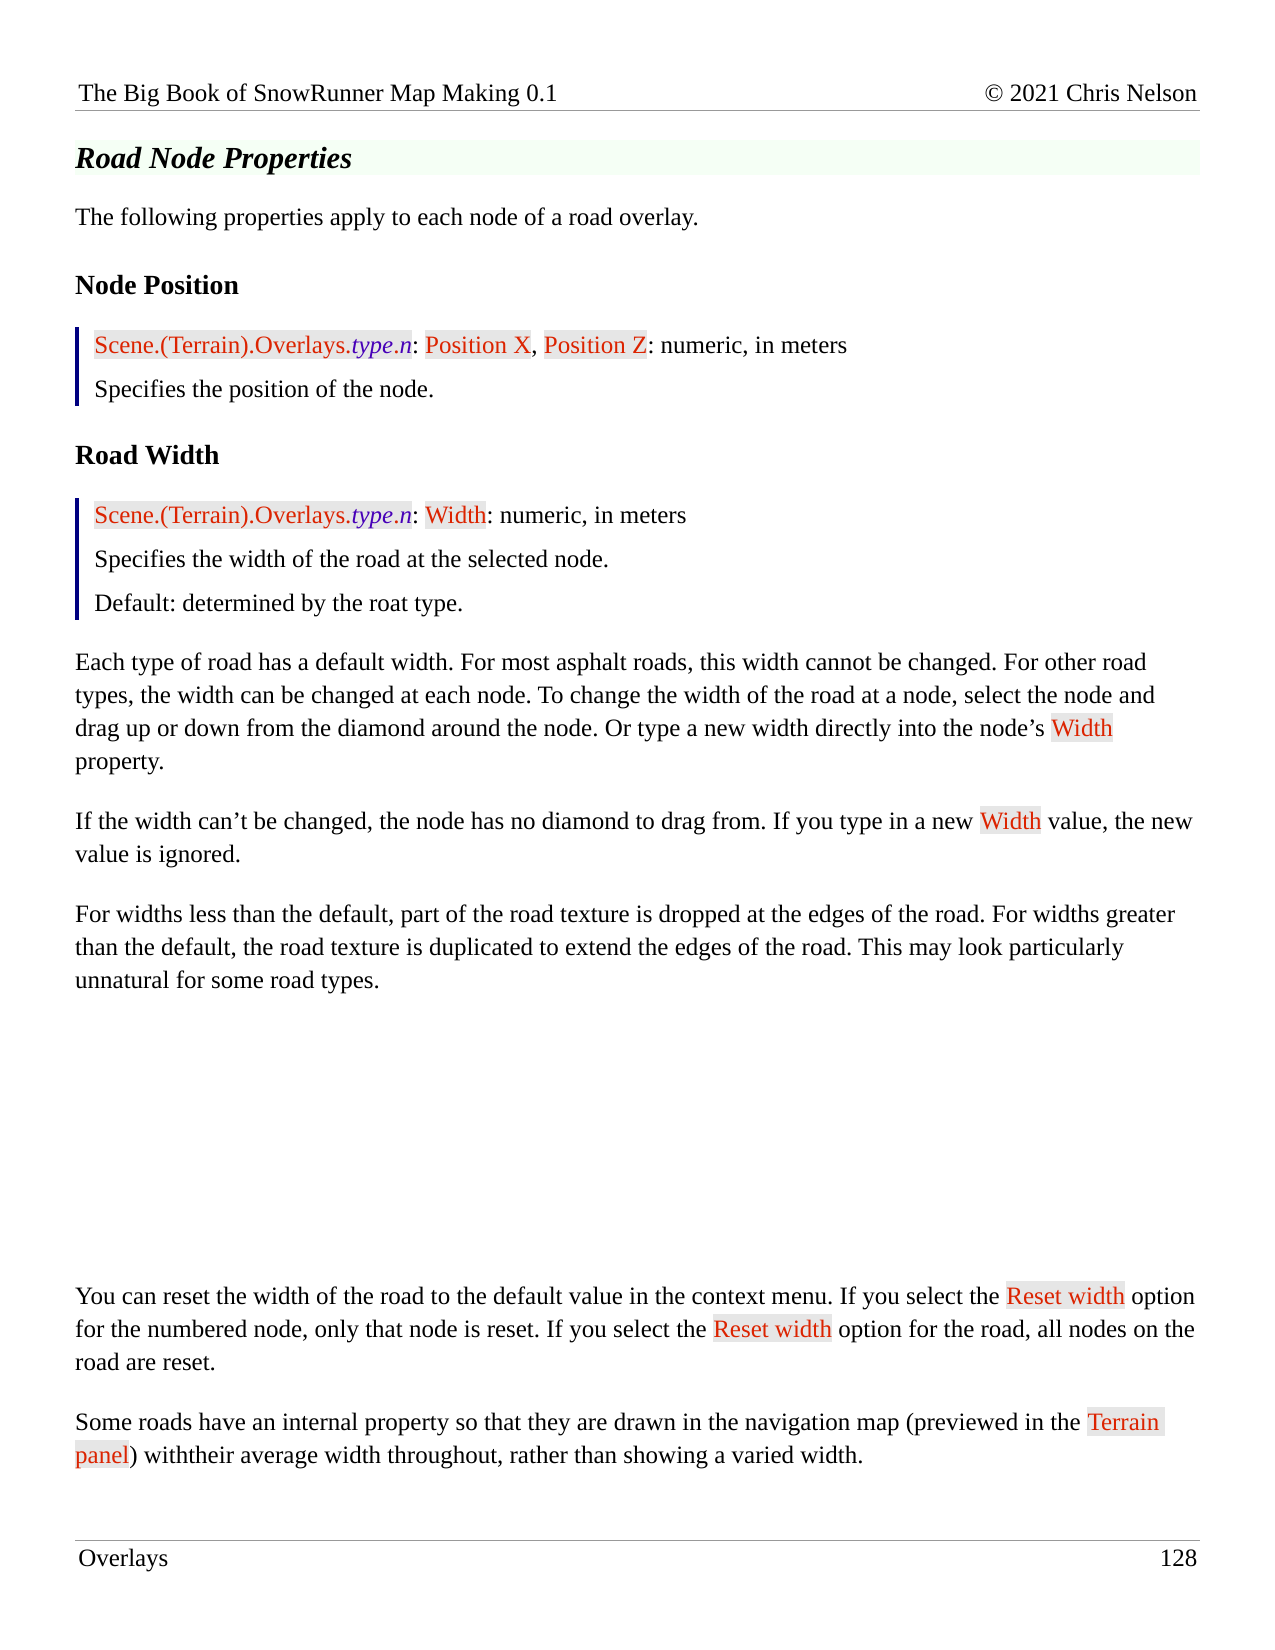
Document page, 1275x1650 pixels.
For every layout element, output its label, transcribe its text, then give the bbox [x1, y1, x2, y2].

text Scene.(Terrain).Overlays.type.n: Position X, Position Z: numeric, in meters [79, 327, 1200, 359]
text You can reset the width of the road to the default value in the context menu. If you select the Reset width option for the numbered node, only that node is reset. If you select the Reset width option for the road, all nodes on the road are reset. [75, 1281, 1200, 1376]
text Specifies the position of the node. [79, 371, 1200, 406]
text Scene.(Terrain).Overlays.type.n: Width: numeric, in meters [75, 497, 1200, 529]
text If the width can’t be changed, the node has no diamond to drag from. If you type in a new Width value, the new value is ignored. [75, 806, 1200, 868]
text Each type of road has a default width. For most asphalt roads, this width cannot be changed. For other road types, the width can be changed at each node. To change the width of the road at a node, select the node and drag up or down from the diamond around the node. Or type a new width directly into the node’s Width property. [75, 647, 1200, 774]
subtitle Road Node Properties [75, 140, 1200, 175]
text Some roads have an internal property so that they are drawn in the navigation map (previewed in the Terrain panel) withtheir average width throughout, rather than showing a varied width. [75, 1407, 1200, 1468]
text The following properties apply to each node of a road overlay. [75, 202, 1200, 231]
text Specifies the width of the road at the selected node. [79, 541, 1200, 573]
subtitle Node Position [75, 268, 1200, 300]
text Default: determined by the roat type. [79, 585, 1200, 620]
subtitle Road Width [75, 439, 1200, 471]
text For widths less than the default, part of the road texture is dropped at the edges of the road. For widths greater than the default, the road texture is duplicated to extend the edges of the road. This may look particularly unnatural for some road types. [75, 899, 1200, 994]
